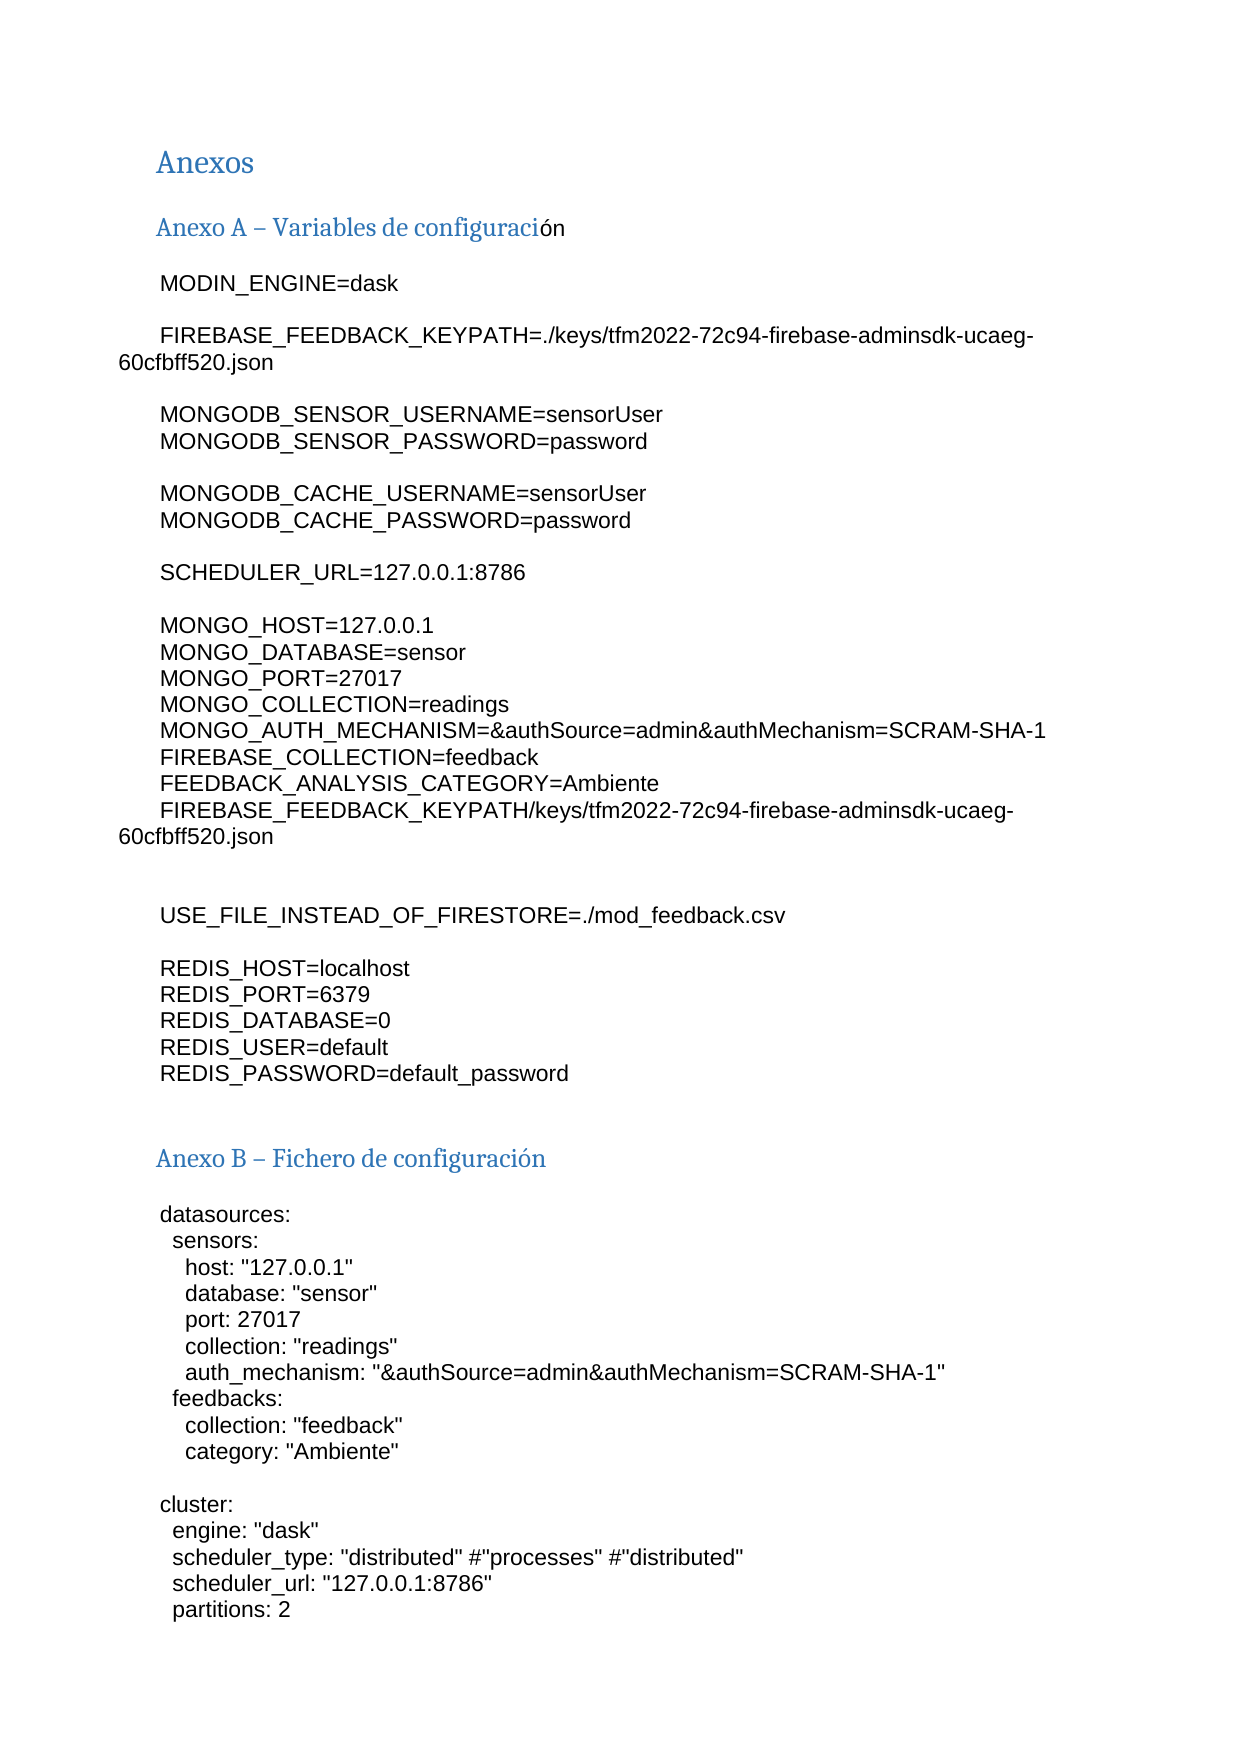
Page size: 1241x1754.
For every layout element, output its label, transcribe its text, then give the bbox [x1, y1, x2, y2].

text REDIS_PORT=6379 [118, 981, 1122, 1007]
text cluster: [118, 1491, 1122, 1517]
text MONGO_DATABASE=sensor [118, 638, 1122, 665]
text USE_FILE_INSTEAD_OF_FIRESTORE=./mod_feedback.csv [118, 902, 1122, 928]
text feedbacks: [118, 1385, 1122, 1412]
text datasources: [118, 1201, 1122, 1227]
text scheduler_type: "distributed" #"processes" #"distributed" [118, 1543, 1122, 1570]
text FEEDBACK_ANALYSIS_CATEGORY=Ambiente [118, 770, 1122, 797]
text FIREBASE_FEEDBACK_KEYPATH/keys/tfm2022-72c94-firebase-adminsdk-ucaeg-60cfbff520.json [118, 797, 1122, 849]
text MONGODB_SENSOR_PASSWORD=password [118, 428, 1122, 454]
text MONGO_COLLECTION=readings [118, 691, 1122, 717]
text sensors: [118, 1227, 1122, 1253]
text host: "127.0.0.1" [118, 1253, 1122, 1280]
text REDIS_DATABASE=0 [118, 1007, 1122, 1034]
text MODIN_ENGINE=dask [118, 269, 1122, 296]
text engine: "dask" [118, 1517, 1122, 1543]
text MONGODB_CACHE_USERNAME=sensorUser [118, 480, 1122, 507]
subtitle Anexo B – Fichero de configuración [156, 1143, 1122, 1174]
text database: "sensor" [118, 1280, 1122, 1306]
text SCHEDULER_URL=127.0.0.1:8786 [118, 559, 1122, 586]
text REDIS_HOST=localhost [118, 955, 1122, 981]
text REDIS_PASSWORD=default_password [118, 1060, 1122, 1086]
text REDIS_USER=default [118, 1034, 1122, 1060]
text collection: "readings" [118, 1333, 1122, 1359]
text auth_mechanism: "&authSource=admin&authMechanism=SCRAM-SHA-1" [118, 1359, 1122, 1385]
text MONGO_AUTH_MECHANISM=&authSource=admin&authMechanism=SCRAM-SHA-1 [118, 717, 1122, 744]
text category: "Ambiente" [118, 1438, 1122, 1464]
text FIREBASE_COLLECTION=feedback [118, 744, 1122, 770]
text MONGODB_CACHE_PASSWORD=password [118, 507, 1122, 533]
text port: 27017 [118, 1306, 1122, 1333]
text scheduler_url: "127.0.0.1:8786" [118, 1570, 1122, 1596]
text MONGO_HOST=127.0.0.1 [118, 612, 1122, 638]
subtitle Anexo A – Variables de configuración [156, 212, 1122, 243]
text collection: "feedback" [118, 1412, 1122, 1438]
text partitions: 2 [118, 1596, 1122, 1622]
text FIREBASE_FEEDBACK_KEYPATH=./keys/tfm2022-72c94-firebase-adminsdk-ucaeg-60cfbff520.json [118, 322, 1122, 375]
text MONGO_PORT=27017 [118, 665, 1122, 691]
text MONGODB_SENSOR_USERNAME=sensorUser [118, 401, 1122, 428]
subtitle Anexos [156, 143, 1122, 181]
